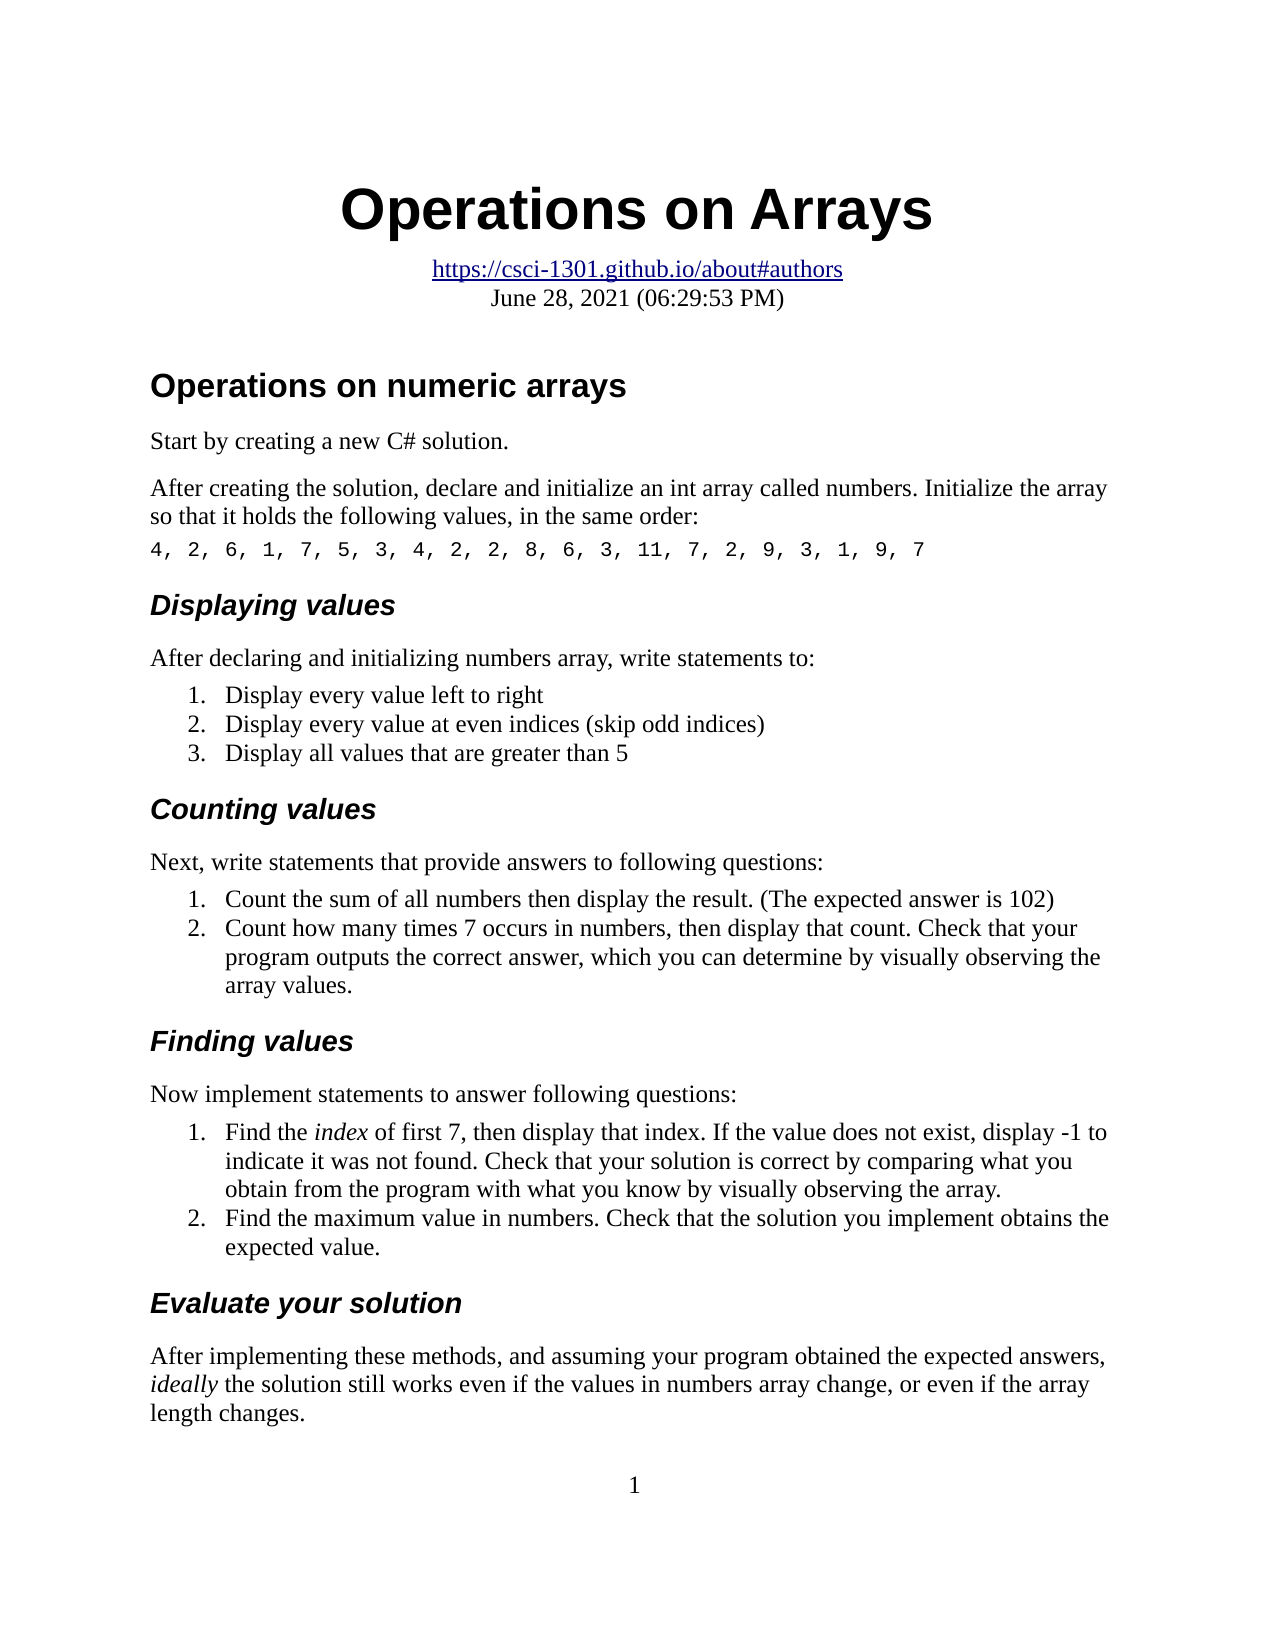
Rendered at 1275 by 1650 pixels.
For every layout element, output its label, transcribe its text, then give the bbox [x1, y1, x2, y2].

text After declaring and initializing numbers array, write statements to: [150, 643, 1125, 671]
list Display all values that are greater than 5 [187, 738, 1125, 767]
list Display every value at even indices (skip odd indices) [187, 709, 1125, 738]
subtitle Displaying values [150, 588, 1125, 621]
text https://csci-1301.github.io/about#authors [150, 254, 1125, 283]
text June 28, 2021 (06:29:53 PM) [150, 283, 1125, 312]
list Find the index of first 7, then display that index. If the value does not exist, display -1 to indicate it was not found. Check that your solution is correct by comparing what you obtain from the program with what you know by visually observing the array. [187, 1117, 1125, 1203]
subtitle Counting values [150, 792, 1125, 825]
subtitle Evaluate your solution [150, 1286, 1125, 1319]
list Display every value left to right [187, 680, 1125, 709]
subtitle Finding values [150, 1024, 1125, 1058]
subtitle Operations on numeric arrays [150, 366, 1125, 404]
text Now implement statements to answer following questions: [150, 1079, 1125, 1108]
list Count how many times 7 occurs in numbers, then display that count. Check that your program outputs the correct answer, which you can determine by visually observing the array values. [187, 913, 1125, 999]
list Count the sum of all numbers then display the result. (The expected answer is 102) [187, 884, 1125, 913]
list Find the maximum value in numbers. Check that the solution you implement obtains the expected value. [187, 1203, 1125, 1261]
text Next, write statements that provide answers to following questions: [150, 847, 1125, 875]
text After creating the solution, declare and initialize an int array called numbers. Initialize the array so that it holds the following values, in the same order: [150, 473, 1125, 530]
title Operations on Arrays [150, 175, 1125, 242]
text Start by creating a new C# solution. [150, 426, 1125, 455]
text After implementing these methods, and assuming your program obtained the expected answers, ideally the solution still works even if the values in numbers array change, or even if the array length changes. [150, 1341, 1125, 1427]
text 4, 2, 6, 1, 7, 5, 3, 4, 2, 2, 8, 6, 3, 11, 7, 2, 9, 3, 1, 9, 7 [150, 539, 1125, 563]
